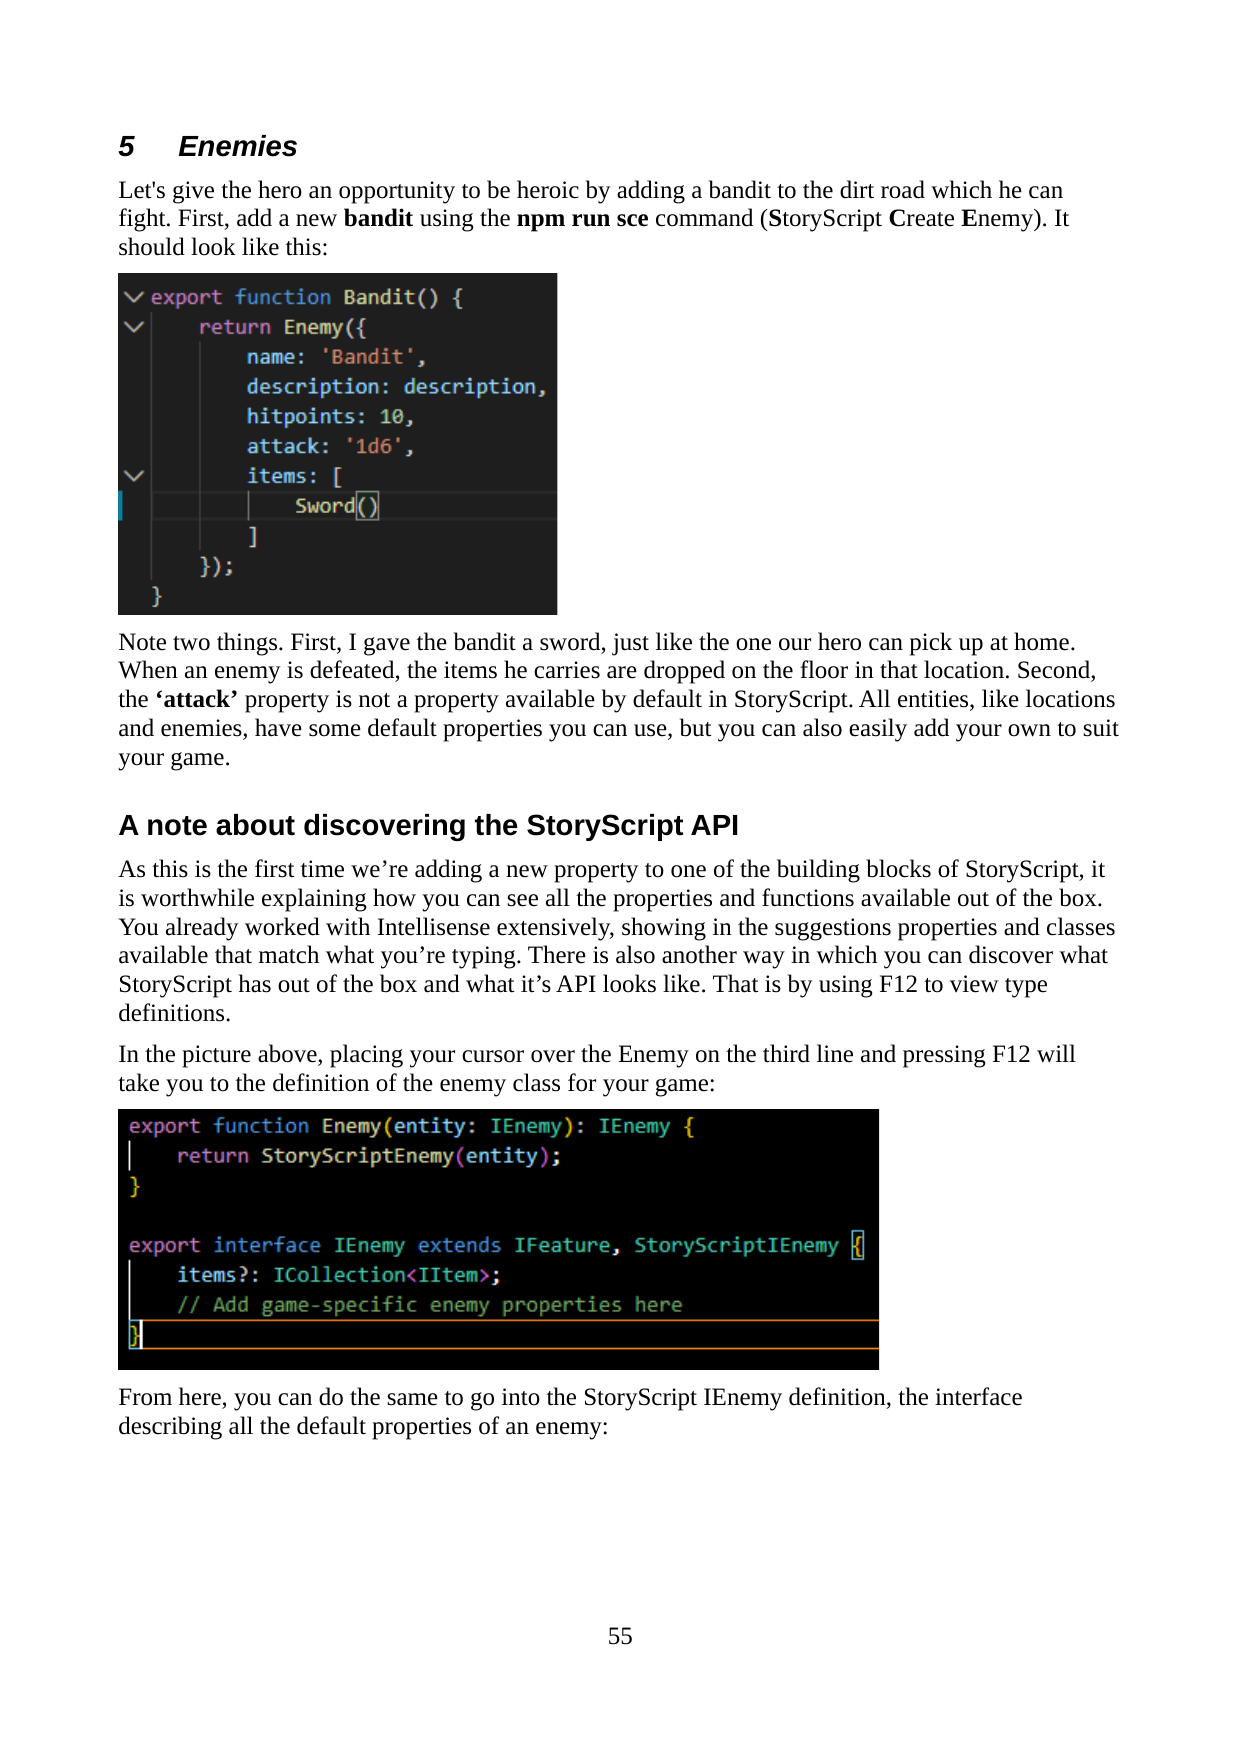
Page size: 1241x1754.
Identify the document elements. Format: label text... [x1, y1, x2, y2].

text As this is the first time we’re adding a new property to one of the building blocks of StoryScript, it is worthwhile explaining how you can see all the properties and functions available out of the box. You already worked with Intellisense extensively, showing in the suggestions properties and classes available that match what you’re typing. There is also another way in which you can discover what StoryScript has out of the box and what it’s API looks like. That is by using F12 to view type definitions. [118, 854, 1122, 1027]
text In the picture above, placing your cursor over the Enemy on the third line and pressing F12 will take you to the definition of the enemy class for your game: [118, 1039, 1122, 1097]
text From here, you can do the same to go into the StoryScript IEnemy definition, the interface describing all the default properties of an enemy: [118, 1382, 1122, 1440]
subtitle Enemies [118, 129, 1122, 162]
text Let's give the hero an opportunity to be heroic by adding a bandit to the dirt road which he can fight. First, add a new bandit using the npm run sce command (StoryScript Create Enemy). It should look like this: [118, 175, 1122, 261]
subtitle A note about discovering the StoryScript API [118, 808, 1122, 842]
text Note two things. First, I gave the bandit a sword, just like the one our hero can pick up at home. When an enemy is defeated, the items he carries are dropped on the floor in that location. Second, the ‘attack’ property is not a property available by default in StoryScript. All entities, like locations and enemies, have some default properties you can use, but you can also easily add your own to suit your game. [118, 627, 1122, 771]
